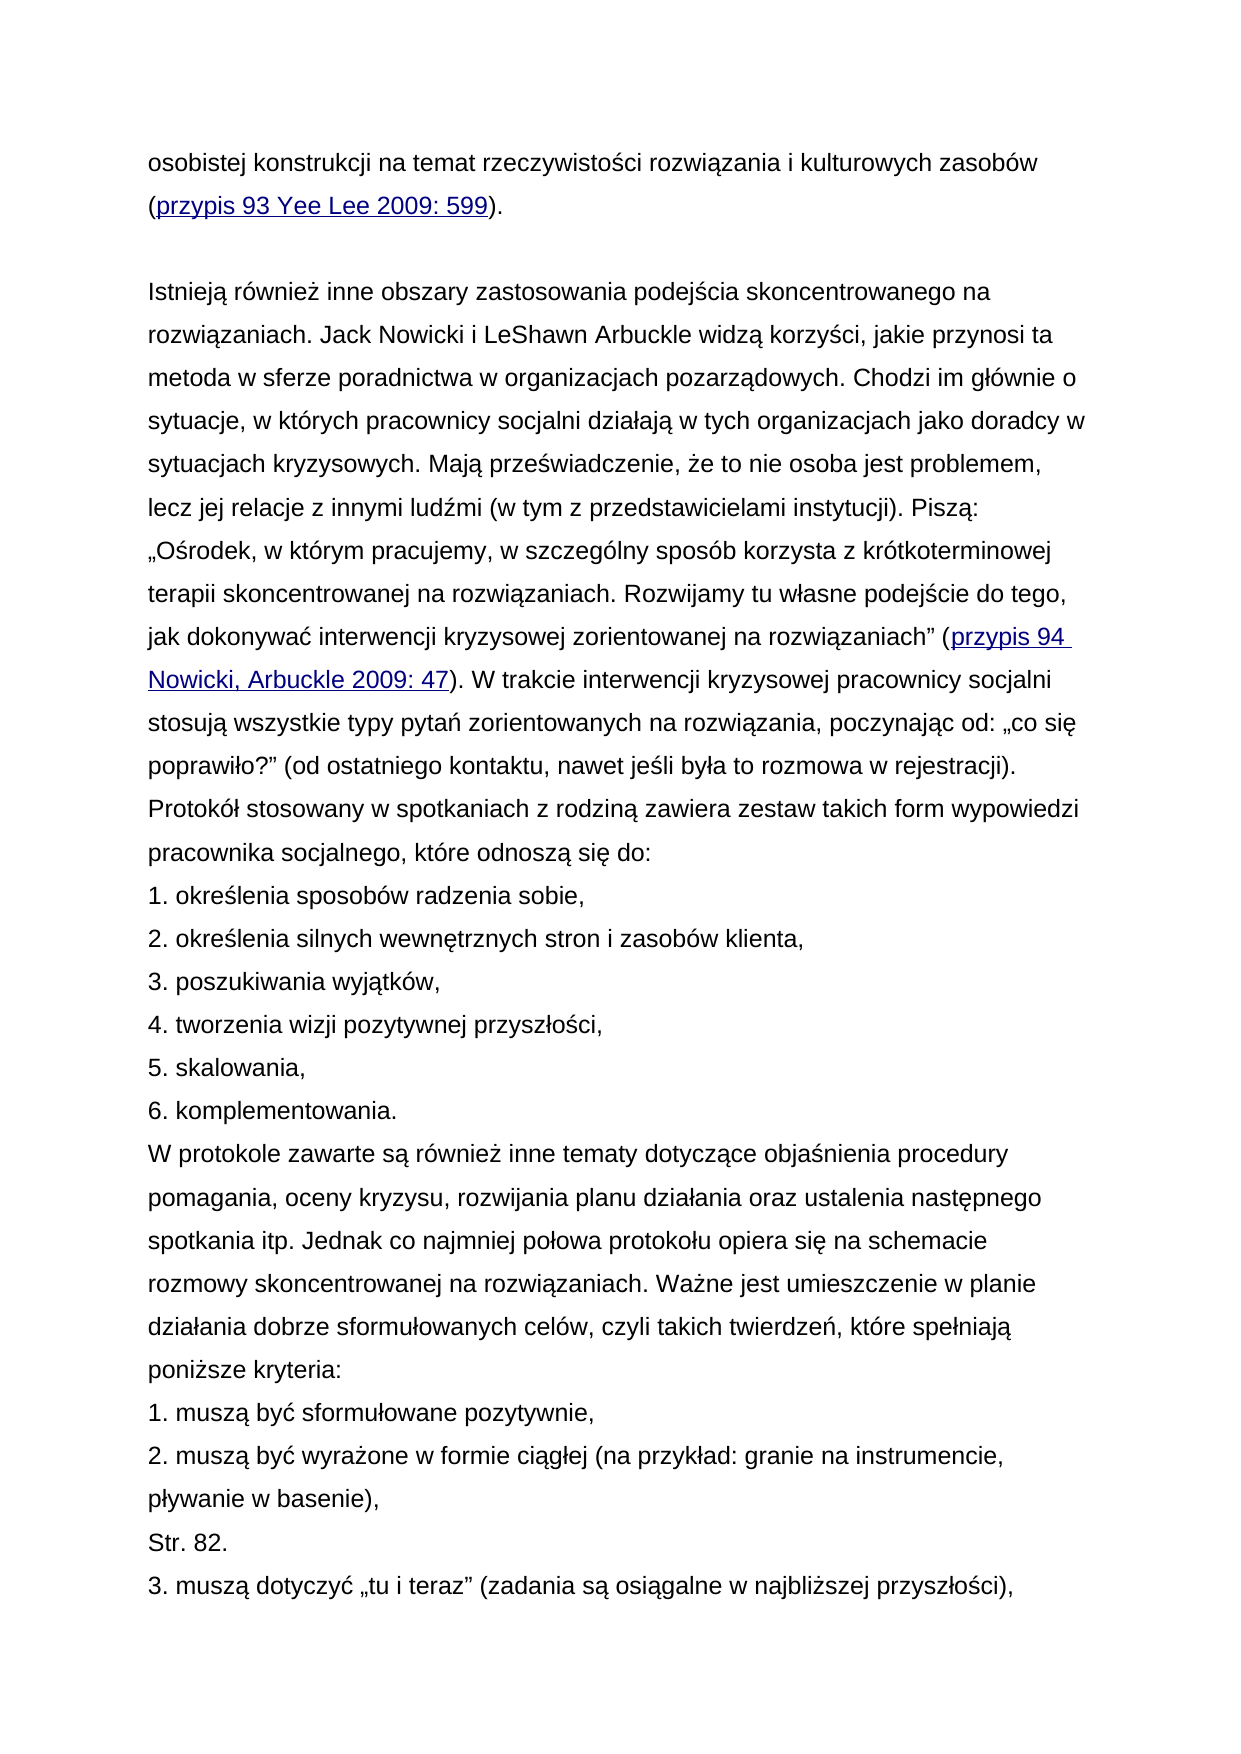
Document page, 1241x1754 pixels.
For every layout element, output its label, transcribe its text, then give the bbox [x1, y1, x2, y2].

text 2. określenia silnych wewnętrznych stron i zasobów klienta, [148, 924, 1093, 953]
text 4. tworzenia wizji pozytywnej przyszłości, [148, 1010, 1093, 1039]
text 2. muszą być wyrażone w formie ciągłej (na przykład: granie na instrumencie, pływanie w basenie), [148, 1441, 1093, 1513]
text 6. komplementowania. [148, 1096, 1093, 1125]
text 5. skalowania, [148, 1053, 1093, 1082]
text Istnieją również inne obszary zastosowania podejścia skoncentrowanego na rozwiązaniach. Jack Nowicki i LeShawn Arbuckle widzą korzyści, jakie przynosi ta metoda w sferze poradnictwa w organizacjach pozarządowych. Chodzi im głównie o sytuacje, w których pracownicy socjalni działają w tych organizacjach jako doradcy w sytuacjach kryzysowych. Mają przeświadczenie, że to nie osoba jest problemem, lecz jej relacje z innymi ludźmi (w tym z przedstawicielami instytucji). Piszą: „Ośrodek, w którym pracujemy, w szczególny sposób korzysta z krótkoterminowej terapii skoncentrowanej na rozwiązaniach. Rozwijamy tu własne podejście do tego, jak dokonywać interwencji kryzysowej zorientowanej na rozwiązaniach” (przypis 94 Nowicki, Arbuckle 2009: 47). W trakcie interwencji kryzysowej pracownicy socjalni stosują wszystkie typy pytań zorientowanych na rozwiązania, poczynając od: „co się poprawiło?” (od ostatniego kontaktu, nawet jeśli była to rozmowa w rejestracji). Protokół stosowany w spotkaniach z rodziną zawiera zestaw takich form wypowiedzi pracownika socjalnego, które odnoszą się do: [148, 277, 1093, 866]
text 1. określenia sposobów radzenia sobie, [148, 881, 1093, 909]
text 3. muszą dotyczyć „tu i teraz” (zadania są osiągalne w najbliższej przyszłości), [148, 1571, 1093, 1599]
text Str. 82. [148, 1528, 1093, 1556]
text W protokole zawarte są również inne tematy dotyczące objaśnienia procedury pomagania, oceny kryzysu, rozwijania planu działania oraz ustalenia następnego spotkania itp. Jednak co najmniej połowa protokołu opiera się na schemacie rozmowy skoncentrowanej na rozwiązaniach. Ważne jest umieszczenie w planie działania dobrze sformułowanych celów, czyli takich twierdzeń, które spełniają poniższe kryteria: [148, 1139, 1093, 1384]
text 1. muszą być sformułowane pozytywnie, [148, 1398, 1093, 1427]
text 3. poszukiwania wyjątków, [148, 967, 1093, 996]
text osobistej konstrukcji na temat rzeczywistości rozwiązania i kulturowych zasobów (przypis 93 Yee Lee 2009: 599). [148, 148, 1093, 219]
